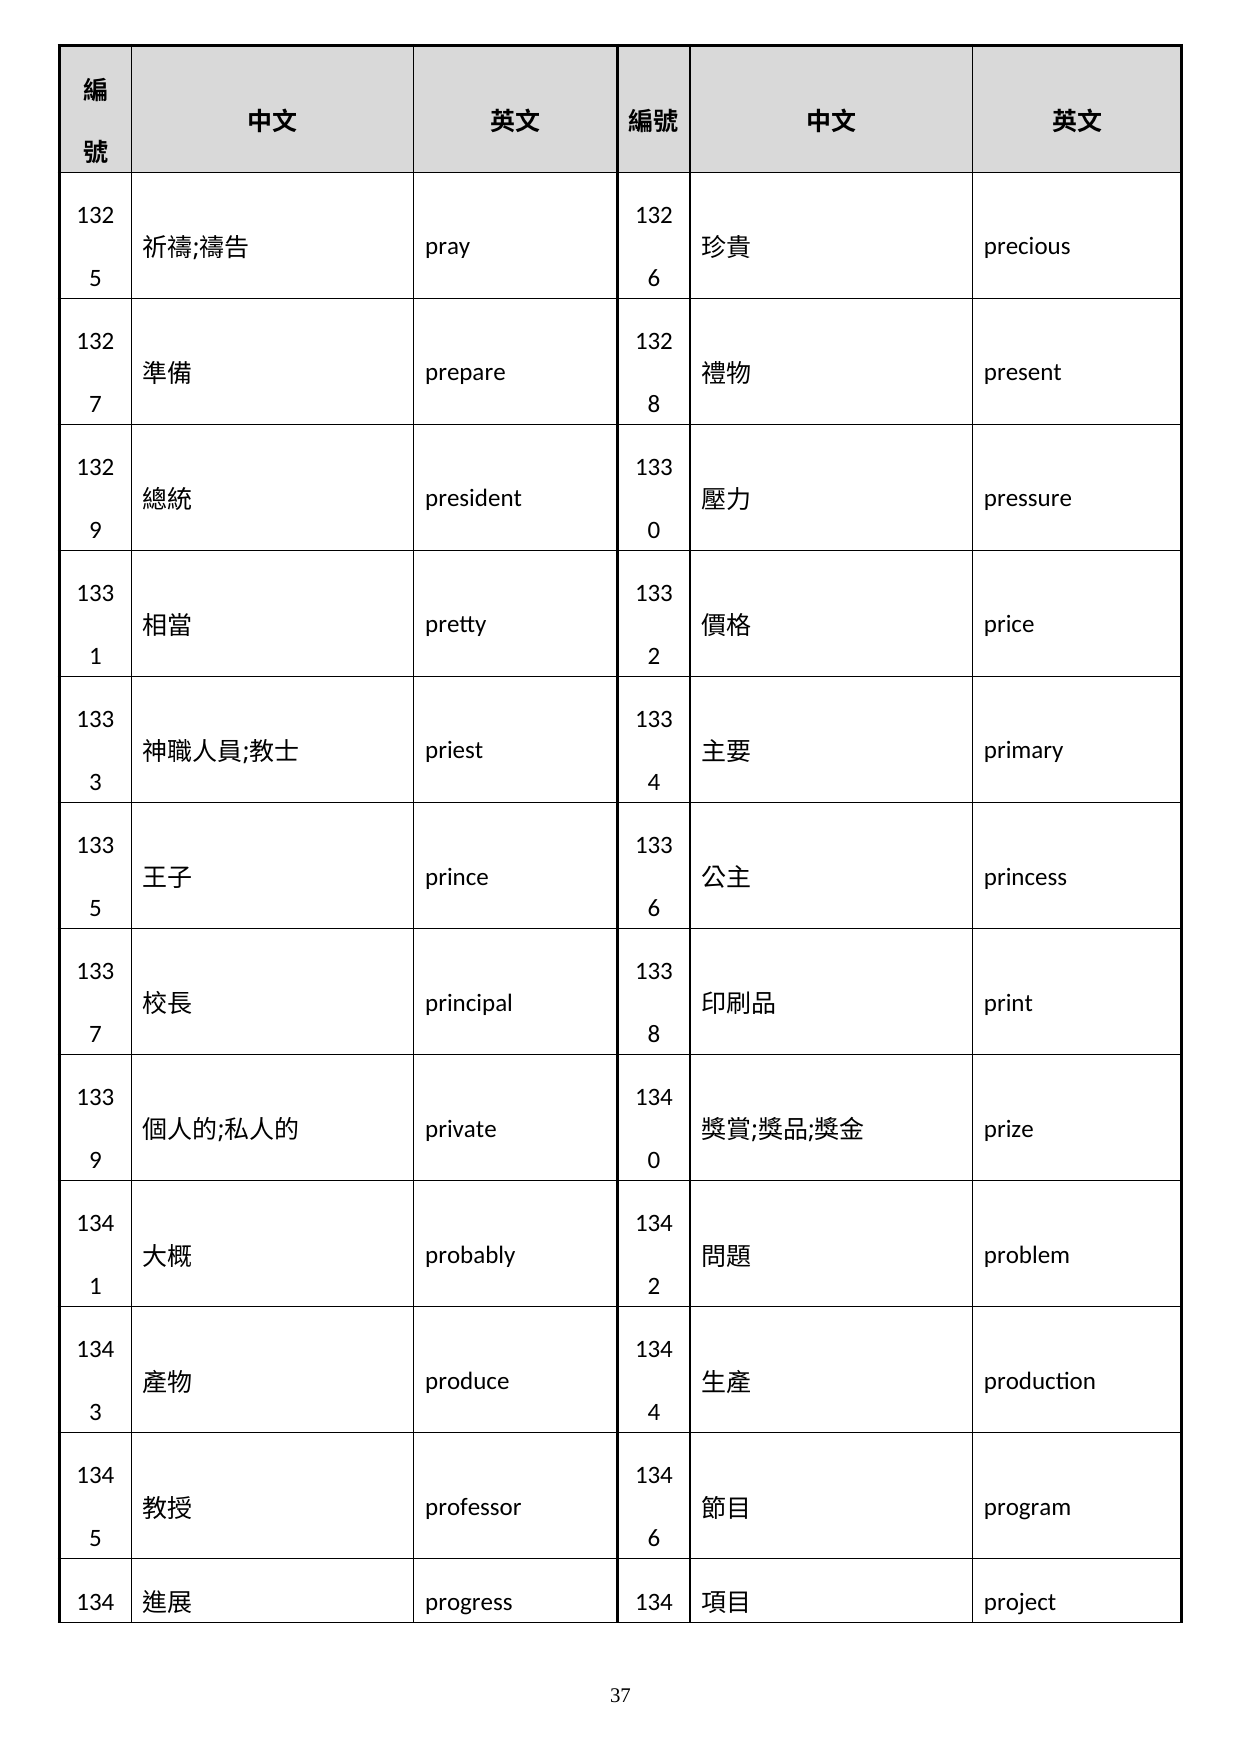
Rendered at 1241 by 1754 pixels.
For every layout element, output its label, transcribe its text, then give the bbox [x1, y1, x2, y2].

table_cell 公主 [691, 803, 972, 928]
table_cell 神職人員;教士 [132, 677, 413, 802]
table_cell 1333 [61, 677, 131, 802]
table_cell 1340 [619, 1055, 689, 1180]
table_cell 禮物 [691, 299, 972, 424]
table_cell 134 [619, 1559, 689, 1622]
table_cell prize [973, 1055, 1180, 1180]
table_cell problem [973, 1181, 1180, 1306]
table_cell pressure [973, 425, 1180, 550]
table_cell professor [414, 1433, 616, 1558]
table_cell 1342 [619, 1181, 689, 1306]
table_header 中文 [691, 47, 972, 172]
table_cell present [973, 299, 1180, 424]
table_cell 大概 [132, 1181, 413, 1306]
table_cell 1341 [61, 1181, 131, 1306]
table_cell 王子 [132, 803, 413, 928]
table_cell progress [414, 1559, 616, 1622]
table_cell 1329 [61, 425, 131, 550]
table_cell 珍貴 [691, 173, 972, 298]
table_cell 1336 [619, 803, 689, 928]
table_header 英文 [973, 47, 1180, 172]
table_cell 節目 [691, 1433, 972, 1558]
table_cell priest [414, 677, 616, 802]
table_cell 1345 [61, 1433, 131, 1558]
table_cell print [973, 929, 1180, 1054]
table_cell pray [414, 173, 616, 298]
table_cell 準備 [132, 299, 413, 424]
table_header 英文 [414, 47, 616, 172]
table_cell 項目 [691, 1559, 972, 1622]
table_cell principal [414, 929, 616, 1054]
table_cell 134 [61, 1559, 131, 1622]
table_cell 1344 [619, 1307, 689, 1432]
table_cell price [973, 551, 1180, 676]
table_cell 1343 [61, 1307, 131, 1432]
table_cell 1330 [619, 425, 689, 550]
table_cell 祈禱;禱告 [132, 173, 413, 298]
table_cell 生產 [691, 1307, 972, 1432]
table_cell 產物 [132, 1307, 413, 1432]
table_cell 壓力 [691, 425, 972, 550]
table_cell pretty [414, 551, 616, 676]
table_cell 主要 [691, 677, 972, 802]
table_cell probably [414, 1181, 616, 1306]
table_cell 1337 [61, 929, 131, 1054]
table_cell 1346 [619, 1433, 689, 1558]
table_cell 1325 [61, 173, 131, 298]
table_cell 1332 [619, 551, 689, 676]
table_cell private [414, 1055, 616, 1180]
table_cell 1328 [619, 299, 689, 424]
table_header 編號 [619, 47, 689, 172]
table_cell prince [414, 803, 616, 928]
table_cell precious [973, 173, 1180, 298]
table_cell 問題 [691, 1181, 972, 1306]
table_cell 1326 [619, 173, 689, 298]
table_cell 相當 [132, 551, 413, 676]
table_cell program [973, 1433, 1180, 1558]
table_cell president [414, 425, 616, 550]
table_cell project [973, 1559, 1180, 1622]
table_cell 獎賞;獎品;獎金 [691, 1055, 972, 1180]
table_cell princess [973, 803, 1180, 928]
table_cell 1331 [61, 551, 131, 676]
table_cell production [973, 1307, 1180, 1432]
table_cell produce [414, 1307, 616, 1432]
table_cell primary [973, 677, 1180, 802]
table_cell 印刷品 [691, 929, 972, 1054]
table_header 編號 [61, 47, 131, 172]
table_cell 總統 [132, 425, 413, 550]
table_cell 進展 [132, 1559, 413, 1622]
table_cell 1339 [61, 1055, 131, 1180]
table_cell 1334 [619, 677, 689, 802]
table_cell 1327 [61, 299, 131, 424]
table_cell 1338 [619, 929, 689, 1054]
table_header 中文 [132, 47, 413, 172]
table_cell 個人的;私人的 [132, 1055, 413, 1180]
table_cell 校長 [132, 929, 413, 1054]
table_cell 價格 [691, 551, 972, 676]
table_cell prepare [414, 299, 616, 424]
table_cell 1335 [61, 803, 131, 928]
table_cell 教授 [132, 1433, 413, 1558]
